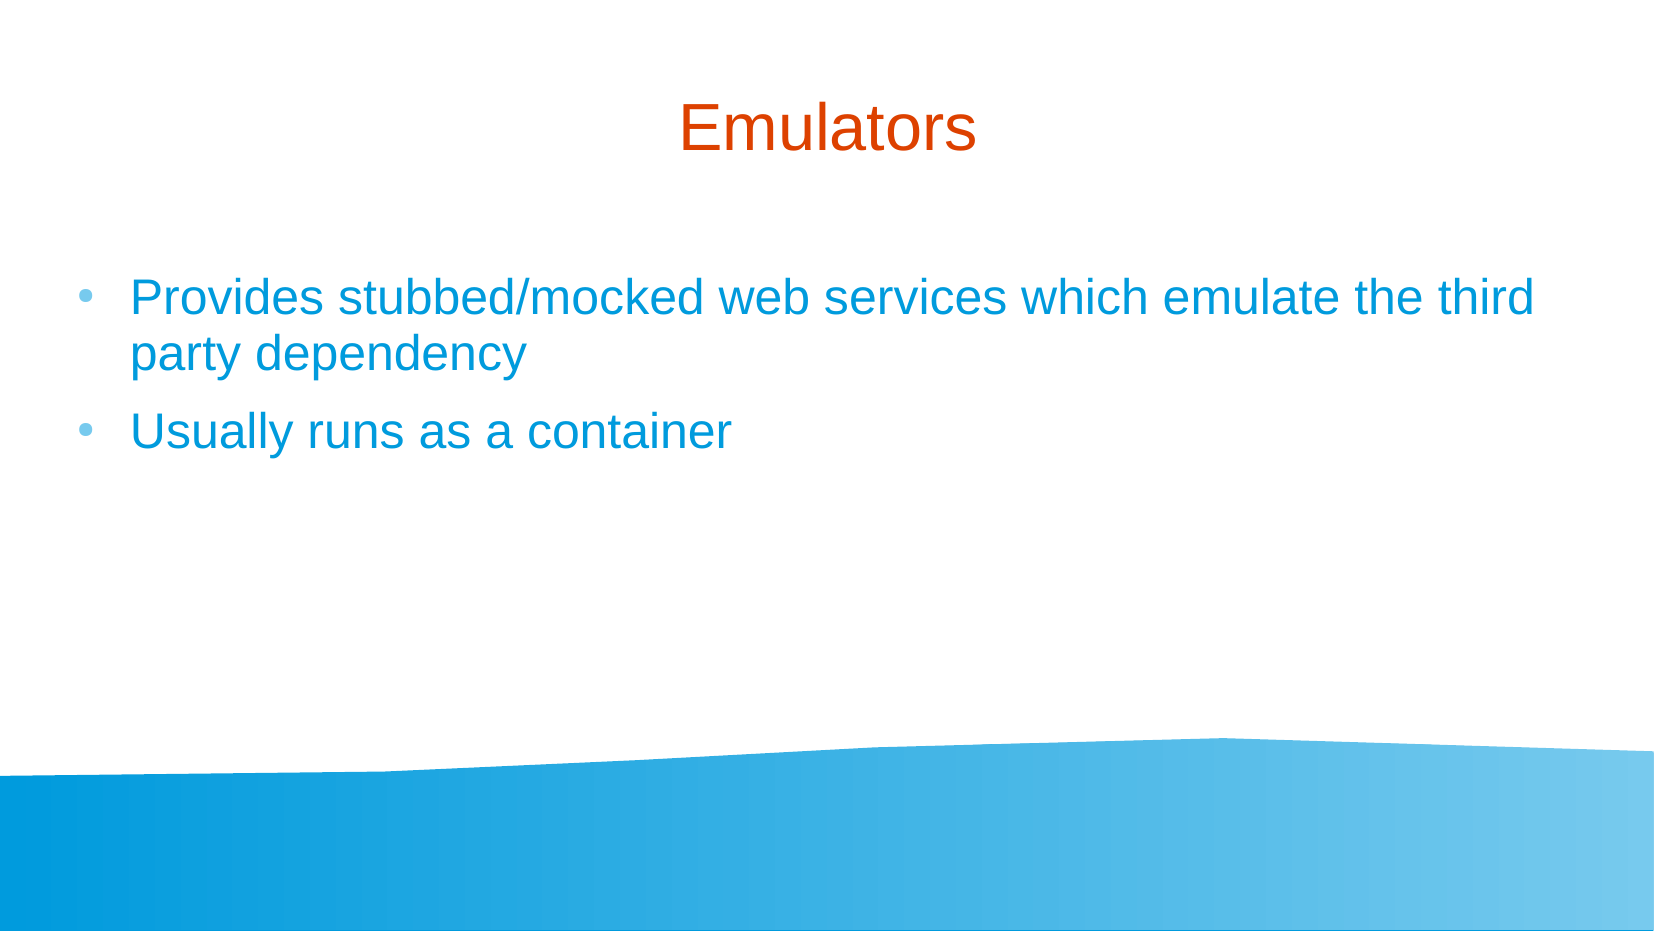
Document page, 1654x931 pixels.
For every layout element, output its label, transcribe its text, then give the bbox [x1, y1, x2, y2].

list Provides stubbed/mocked web services which emulate the third party dependency Usually runs as a container [59, 269, 1612, 589]
title Emulators [89, 38, 1567, 217]
